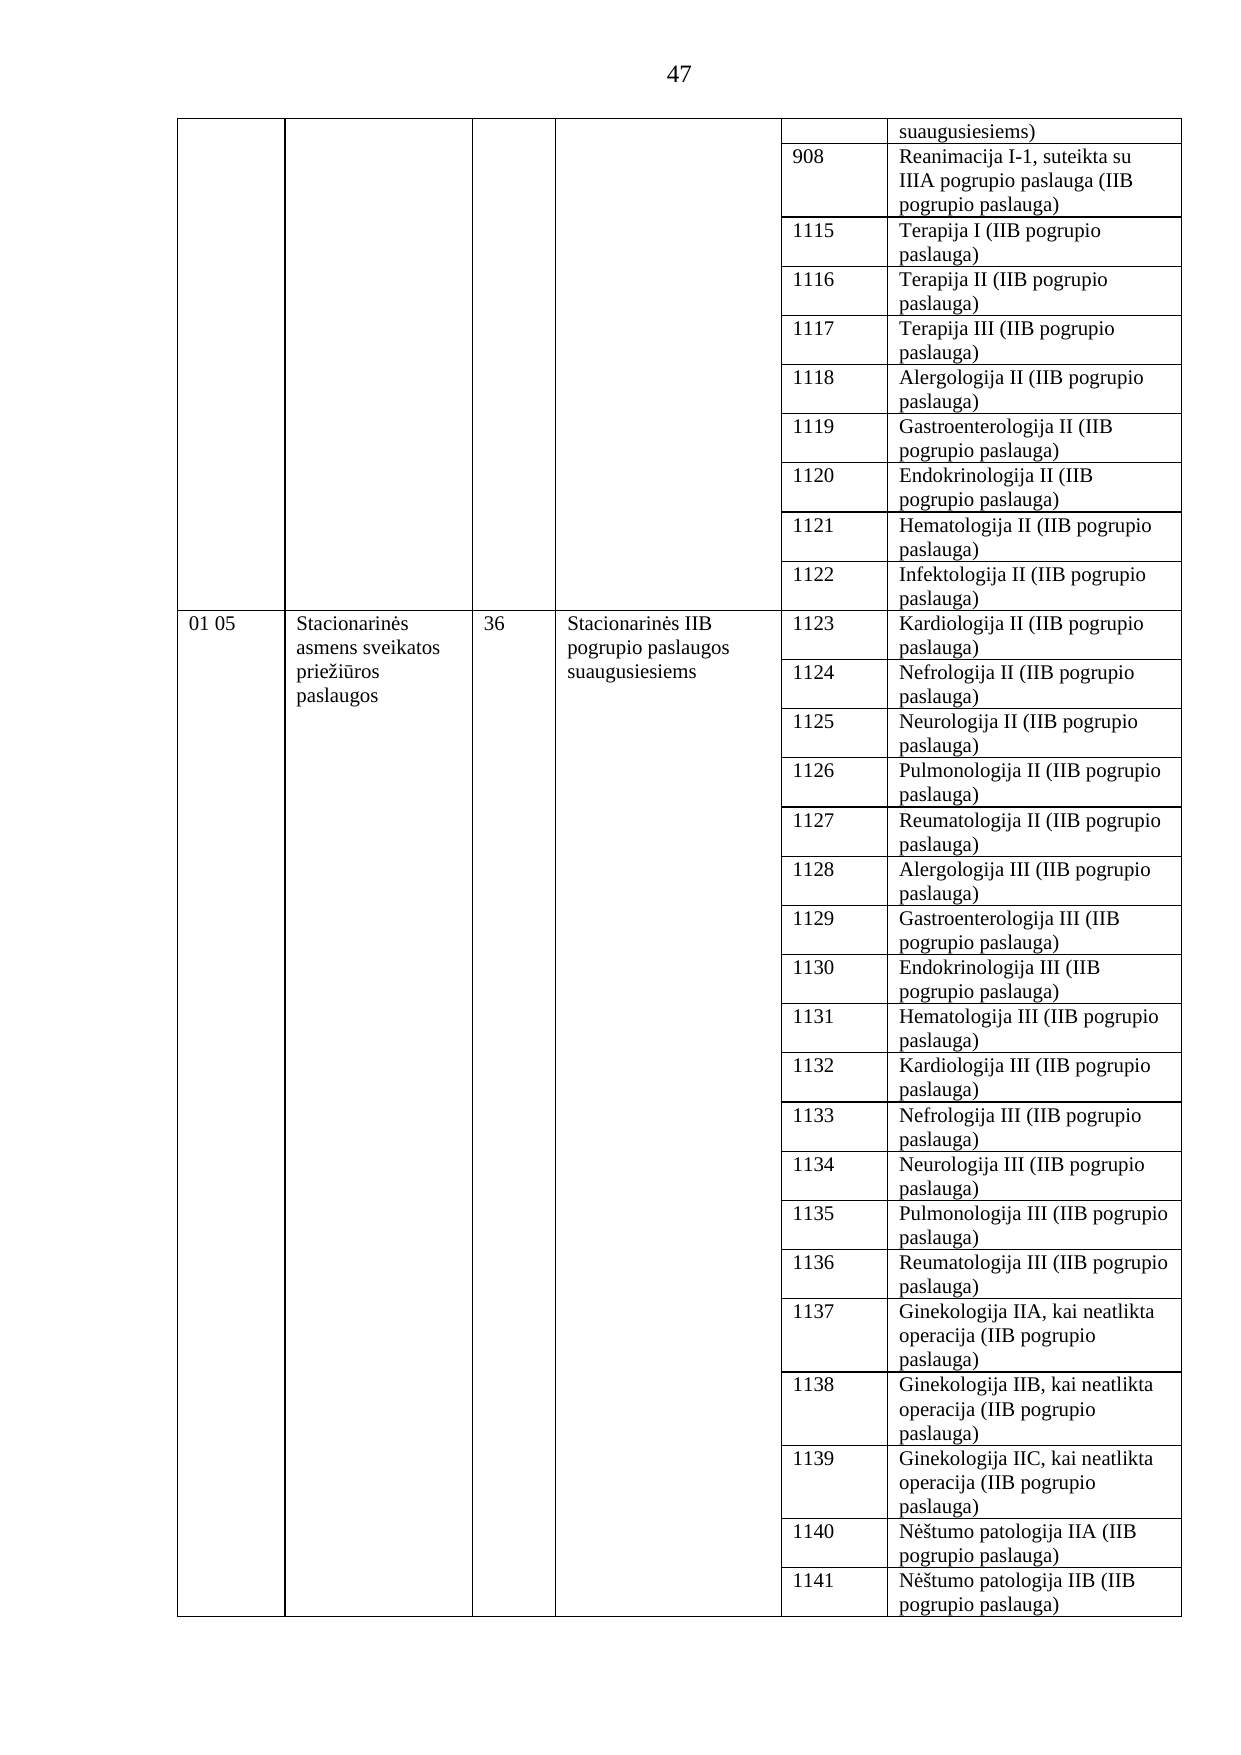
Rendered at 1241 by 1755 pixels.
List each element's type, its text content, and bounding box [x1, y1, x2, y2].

table_cell 1125 [782, 709, 887, 757]
table_cell Nėštumo patologija IIA (IIB pogrupio paslauga) [888, 1519, 1181, 1567]
table_cell Reanimacija I-1, suteikta su IIIA pogrupio paslauga (IIB pogrupio paslauga) [888, 144, 1181, 216]
table_cell 1121 [782, 513, 887, 561]
table_cell Kardiologija II (IIB pogrupio paslauga) [888, 611, 1181, 659]
table_cell 1132 [782, 1053, 887, 1101]
table_cell Terapija III (IIB pogrupio paslauga) [888, 316, 1181, 364]
table_cell [178, 119, 284, 610]
table_cell Reumatologija II (IIB pogrupio paslauga) [888, 808, 1181, 856]
table_cell suaugusiesiems) [888, 119, 1181, 143]
table_cell Stacionarinės IIB pogrupio paslaugos suaugusiesiems [556, 611, 781, 1616]
table_cell Neurologija II (IIB pogrupio paslauga) [888, 709, 1181, 757]
table_cell 1116 [782, 267, 887, 315]
table_cell Pulmonologija II (IIB pogrupio paslauga) [888, 758, 1181, 806]
table_cell Nėštumo patologija IIB (IIB pogrupio paslauga) [888, 1568, 1181, 1616]
table_cell 908 [782, 144, 887, 216]
table_cell [782, 119, 887, 143]
table_cell 1115 [782, 218, 887, 266]
table_cell 1126 [782, 758, 887, 806]
table_cell 1141 [782, 1568, 887, 1616]
table_cell Hematologija III (IIB pogrupio paslauga) [888, 1004, 1181, 1052]
table_cell 1120 [782, 463, 887, 511]
table_cell Nefrologija III (IIB pogrupio paslauga) [888, 1103, 1181, 1151]
table_cell Stacionarinės asmens sveikatos priežiūros paslaugos [286, 611, 472, 1616]
table_cell Alergologija II (IIB pogrupio paslauga) [888, 365, 1181, 413]
table_cell 1133 [782, 1103, 887, 1151]
table_cell 1118 [782, 365, 887, 413]
table_cell Alergologija III (IIB pogrupio paslauga) [888, 857, 1181, 905]
table_cell 1127 [782, 808, 887, 856]
table_cell Ginekologija IIB, kai neatlikta operacija (IIB pogrupio paslauga) [888, 1373, 1181, 1444]
table_cell 1130 [782, 955, 887, 1003]
table_cell 1138 [782, 1373, 887, 1444]
table_cell 1119 [782, 414, 887, 462]
table_cell 1124 [782, 660, 887, 708]
table_cell Reumatologija III (IIB pogrupio paslauga) [888, 1250, 1181, 1298]
table_cell Terapija II (IIB pogrupio paslauga) [888, 267, 1181, 315]
table_cell [473, 119, 555, 610]
table_cell 1136 [782, 1250, 887, 1298]
table_cell 1123 [782, 611, 887, 659]
table_cell 1117 [782, 316, 887, 364]
table_cell Endokrinologija III (IIB pogrupio paslauga) [888, 955, 1181, 1003]
table_cell Pulmonologija III (IIB pogrupio paslauga) [888, 1201, 1181, 1249]
table_cell 1139 [782, 1446, 887, 1518]
table_cell 1135 [782, 1201, 887, 1249]
table_cell 36 [473, 611, 555, 1616]
table_cell Infektologija II (IIB pogrupio paslauga) [888, 562, 1181, 610]
table_cell Kardiologija III (IIB pogrupio paslauga) [888, 1053, 1181, 1101]
table_cell Endokrinologija II (IIB pogrupio paslauga) [888, 463, 1181, 511]
table_cell Ginekologija IIC, kai neatlikta operacija (IIB pogrupio paslauga) [888, 1446, 1181, 1518]
table_cell 01 05 [178, 611, 284, 1616]
table_cell Ginekologija IIA, kai neatlikta operacija (IIB pogrupio paslauga) [888, 1299, 1181, 1371]
table_cell Terapija I (IIB pogrupio paslauga) [888, 218, 1181, 266]
table_cell [286, 119, 472, 610]
table_cell 1140 [782, 1519, 887, 1567]
table_cell 1134 [782, 1152, 887, 1200]
table_cell Neurologija III (IIB pogrupio paslauga) [888, 1152, 1181, 1200]
table_cell [556, 119, 781, 610]
table_cell 1129 [782, 906, 887, 954]
table_cell Gastroenterologija II (IIB pogrupio paslauga) [888, 414, 1181, 462]
table_cell Nefrologija II (IIB pogrupio paslauga) [888, 660, 1181, 708]
table_cell Gastroenterologija III (IIB pogrupio paslauga) [888, 906, 1181, 954]
table_cell 1128 [782, 857, 887, 905]
table_cell 1122 [782, 562, 887, 610]
table_cell 1131 [782, 1004, 887, 1052]
table_cell Hematologija II (IIB pogrupio paslauga) [888, 513, 1181, 561]
table_cell 1137 [782, 1299, 887, 1371]
